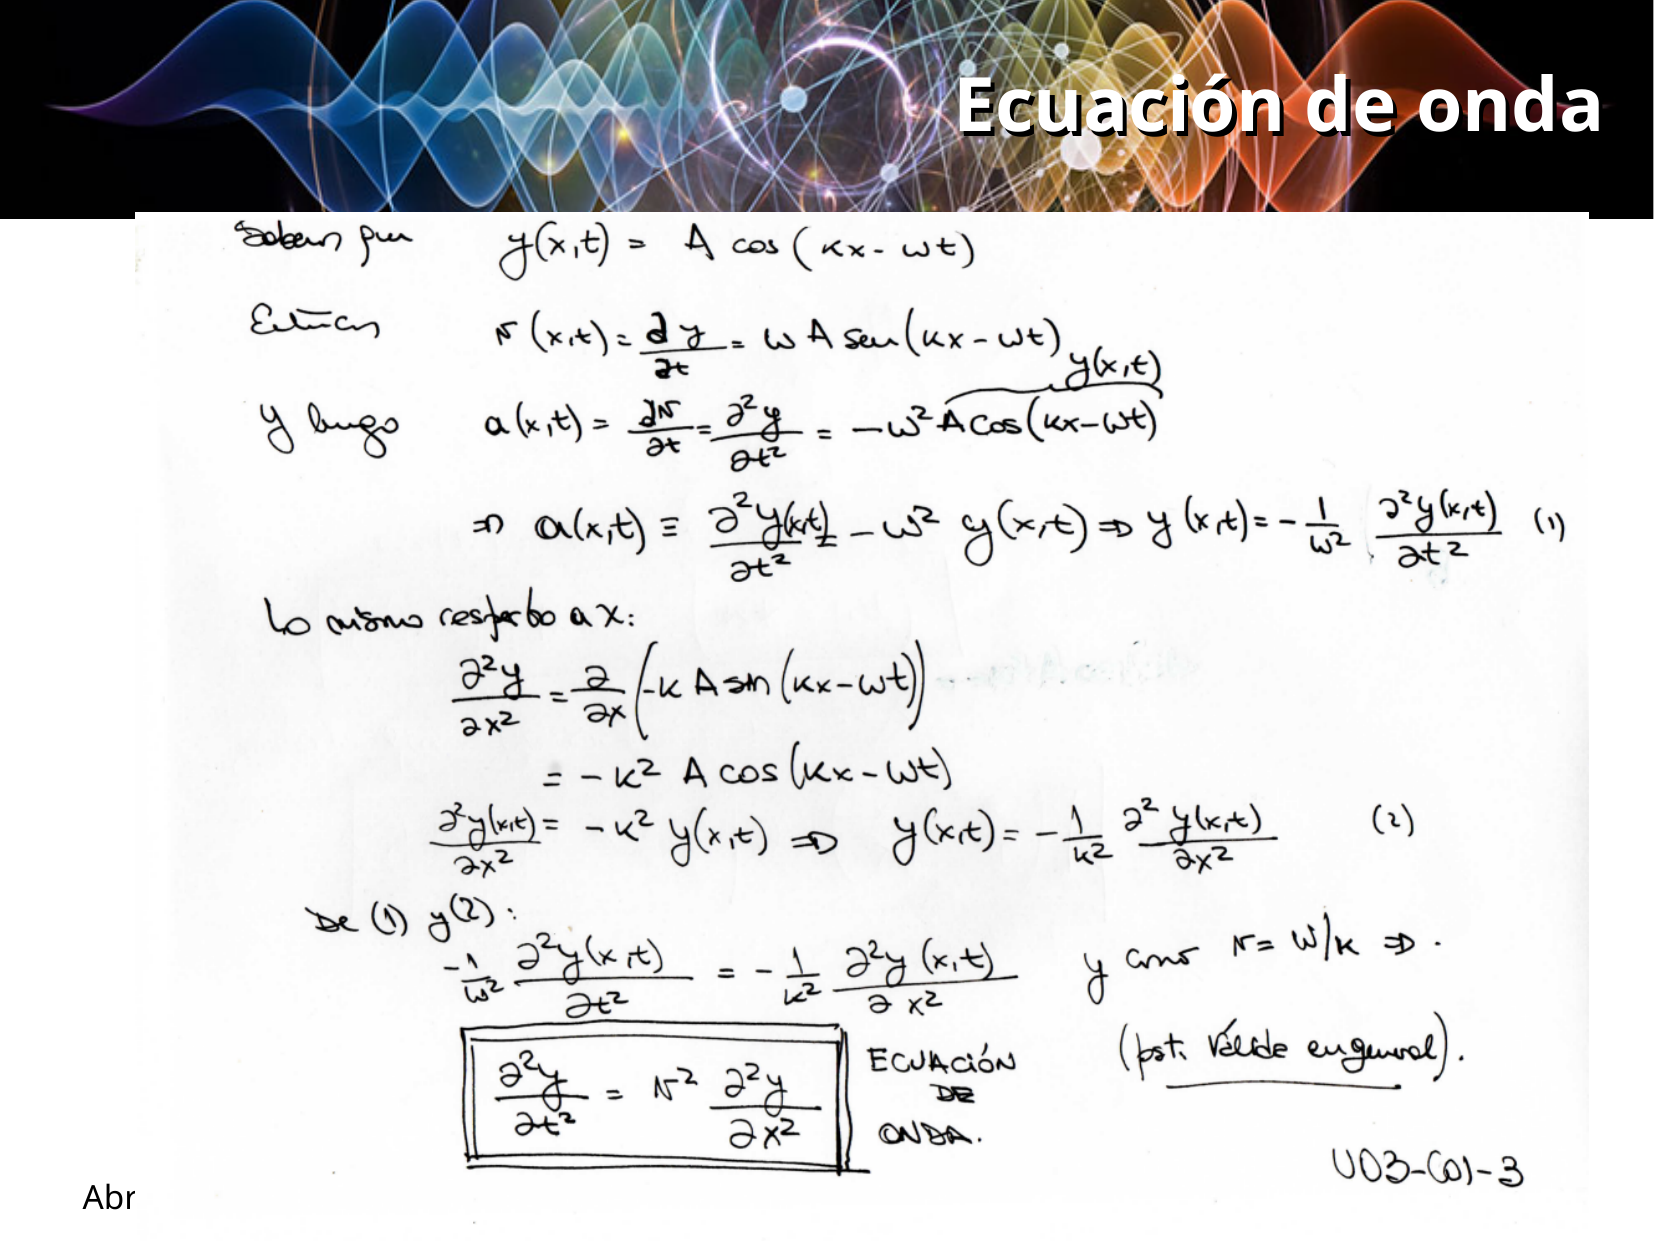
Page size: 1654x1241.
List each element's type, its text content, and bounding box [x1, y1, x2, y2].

picture [0, 0, 1654, 1241]
title Ecuación de onda [45, 15, 1606, 191]
